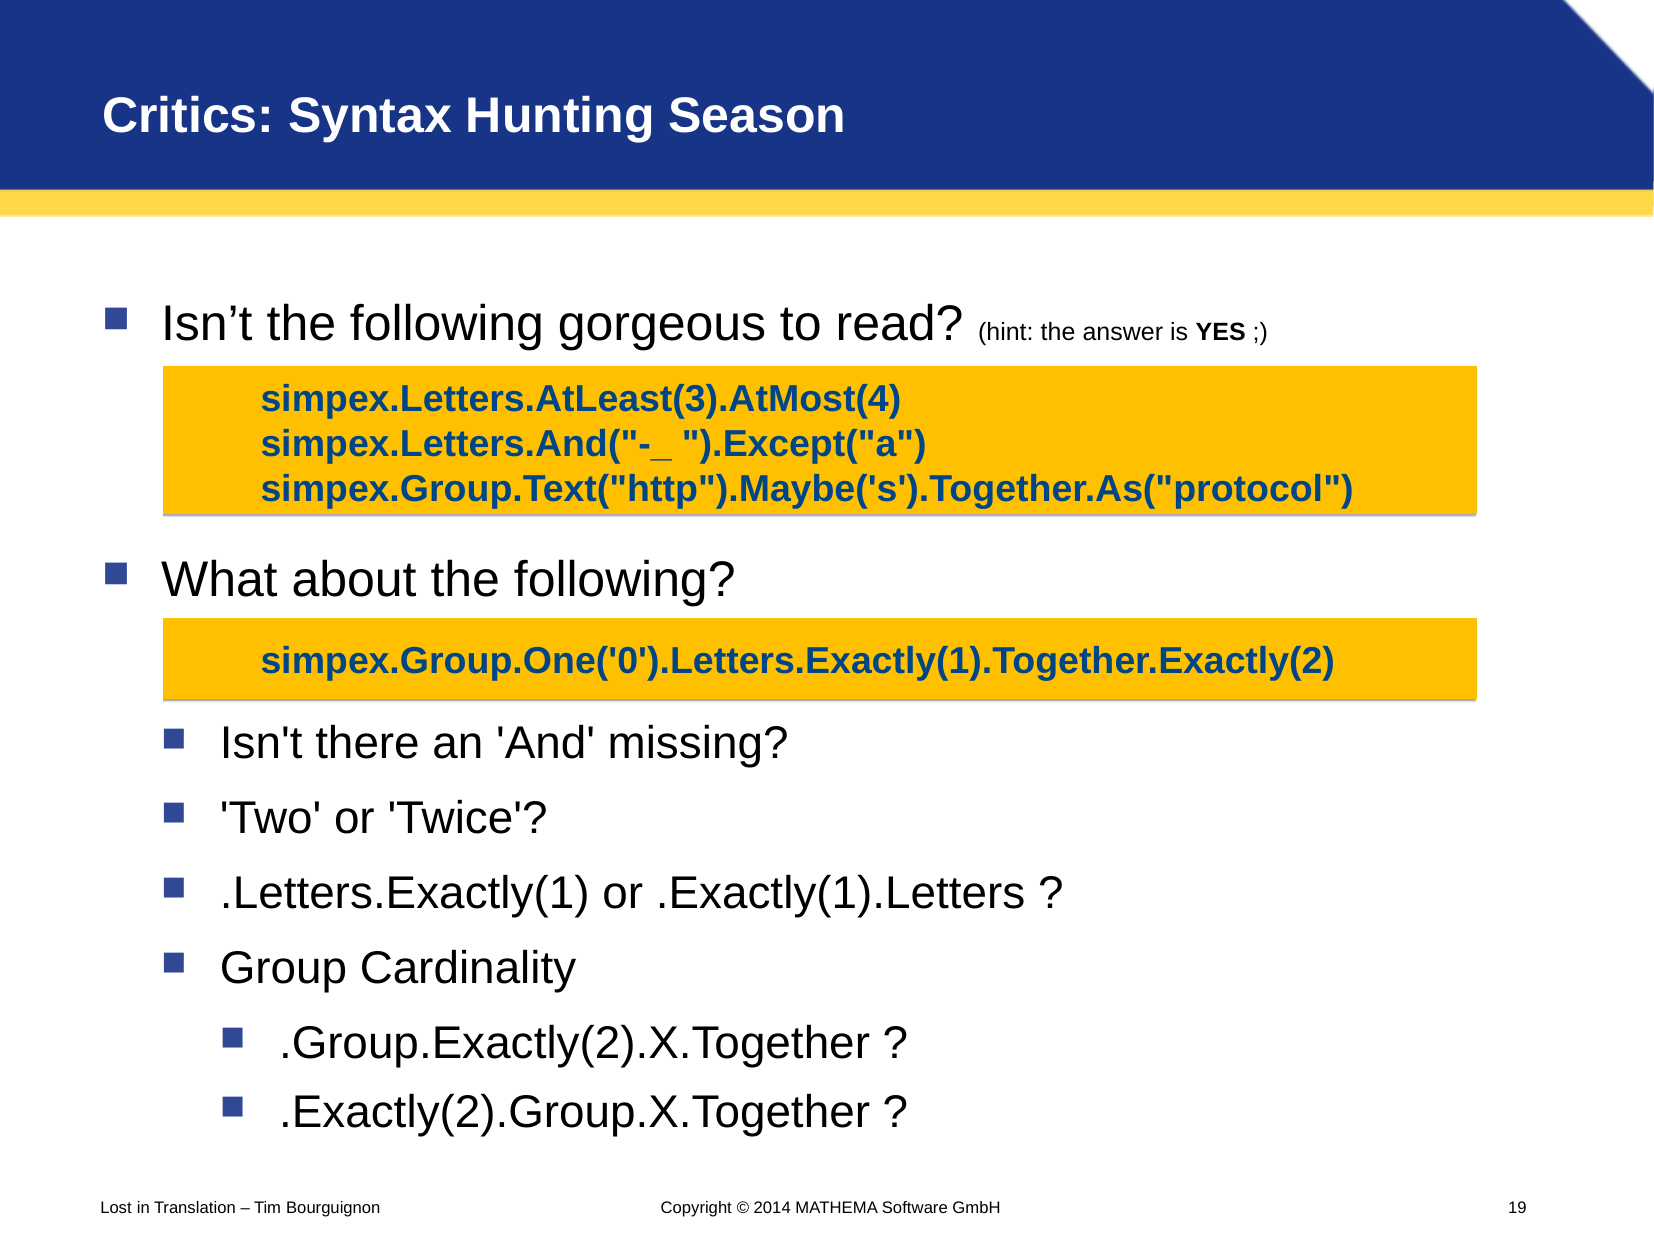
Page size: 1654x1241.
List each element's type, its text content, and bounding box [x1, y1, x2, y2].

picture [0, 0, 1654, 1241]
list Isn’t the following gorgeous to read? (hint: the answer is YES ;) What about the following? Isn't there an 'And' missing? 'Two' or 'Twice'? .Letters.Exactly(1) or .Exactly(1).Letters ? Group Cardinality .Group.Exactly(2).X.Together ? .Exactly(2).Group.X.Together ? [101, 295, 1528, 1139]
title Critics: Syntax Hunting Season [101, 69, 1173, 162]
text_box simpex.Letters.AtLeast(3).AtMost(4) simpex.Letters.And("-_ ").Except("a") simpex.Group.Text("http").Maybe('s').Together.As("protocol") [163, 366, 1477, 514]
text_box simpex.Group.One('0').Letters.Exactly(1).Together.Exactly(2) [163, 618, 1477, 699]
